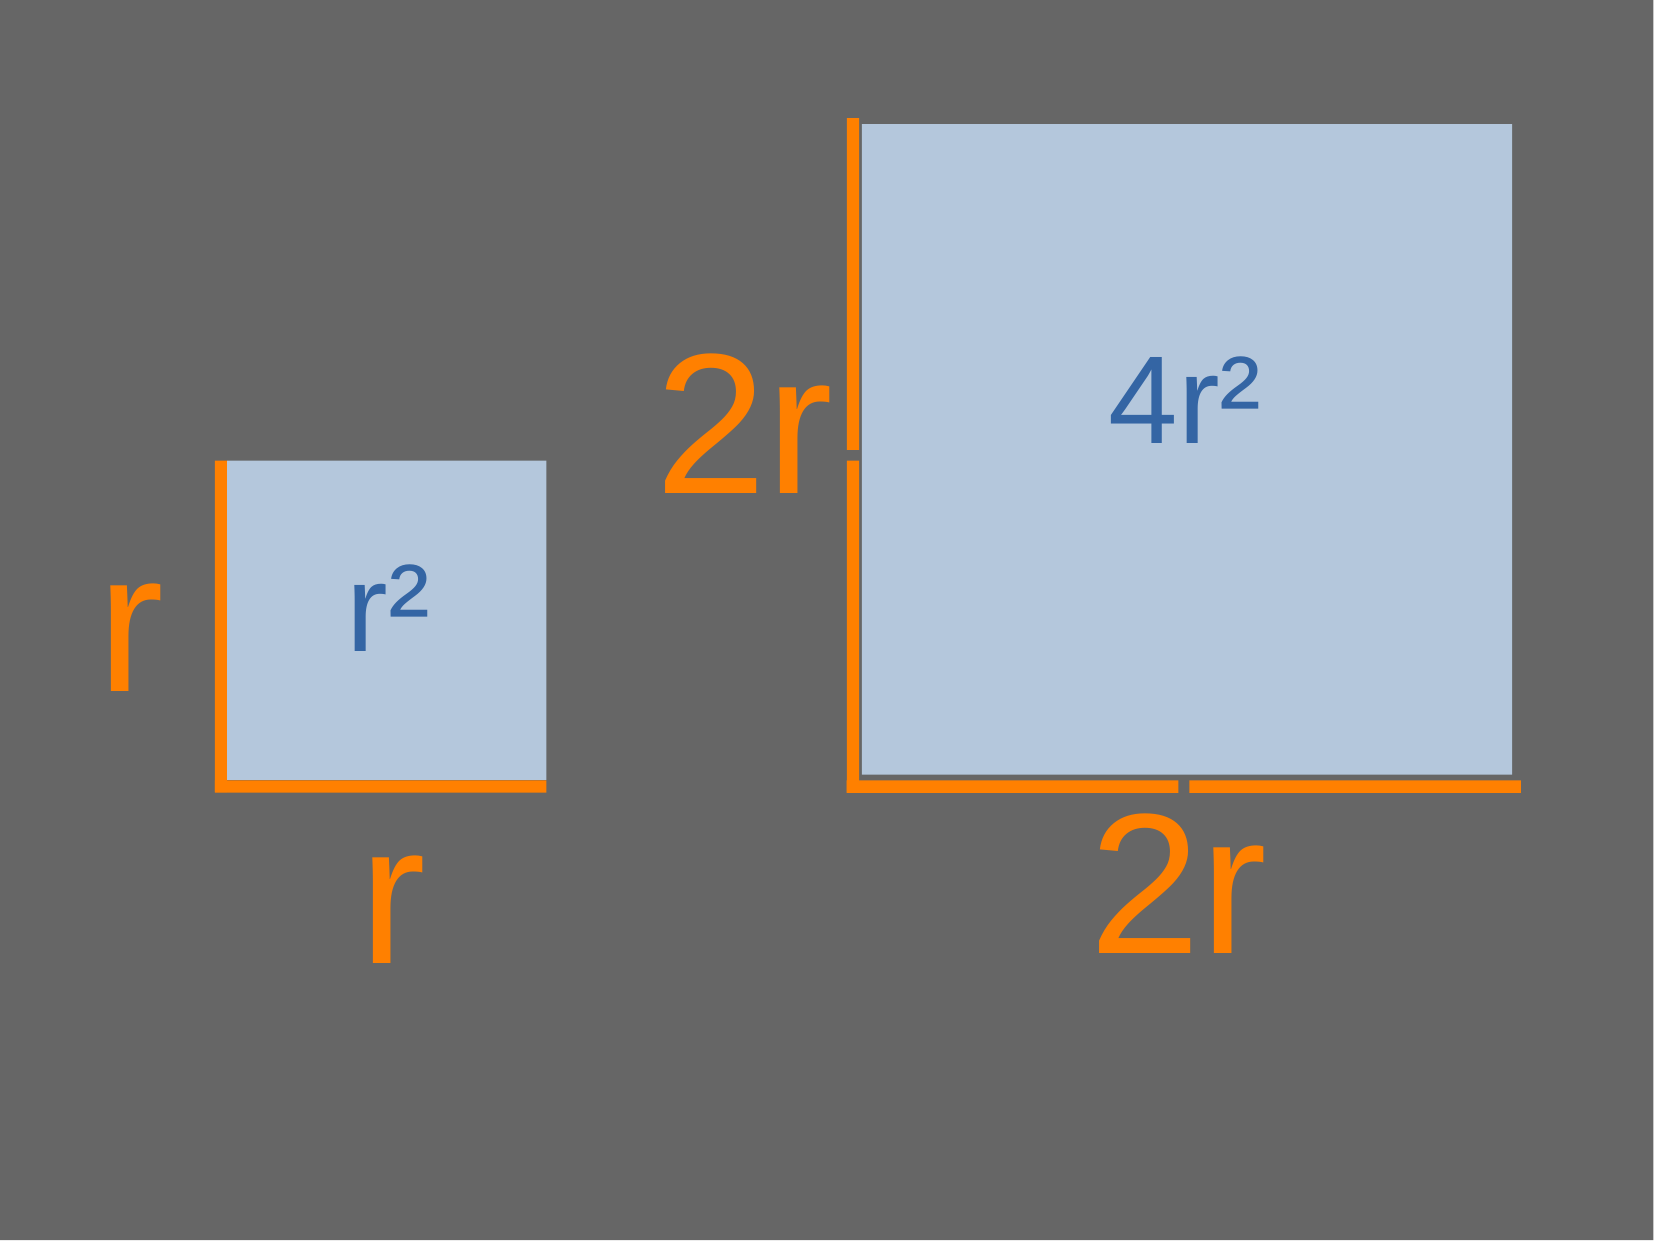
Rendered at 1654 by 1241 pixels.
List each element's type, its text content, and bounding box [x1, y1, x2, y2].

text_box r [344, 780, 441, 1014]
text_box 4r² [1093, 322, 1489, 638]
text_box r² [332, 530, 526, 686]
text_box r [82, 503, 214, 742]
text_box 2r [1074, 775, 1300, 1004]
text_box 2r [640, 304, 865, 544]
text_box [0, 0, 1654, 1241]
